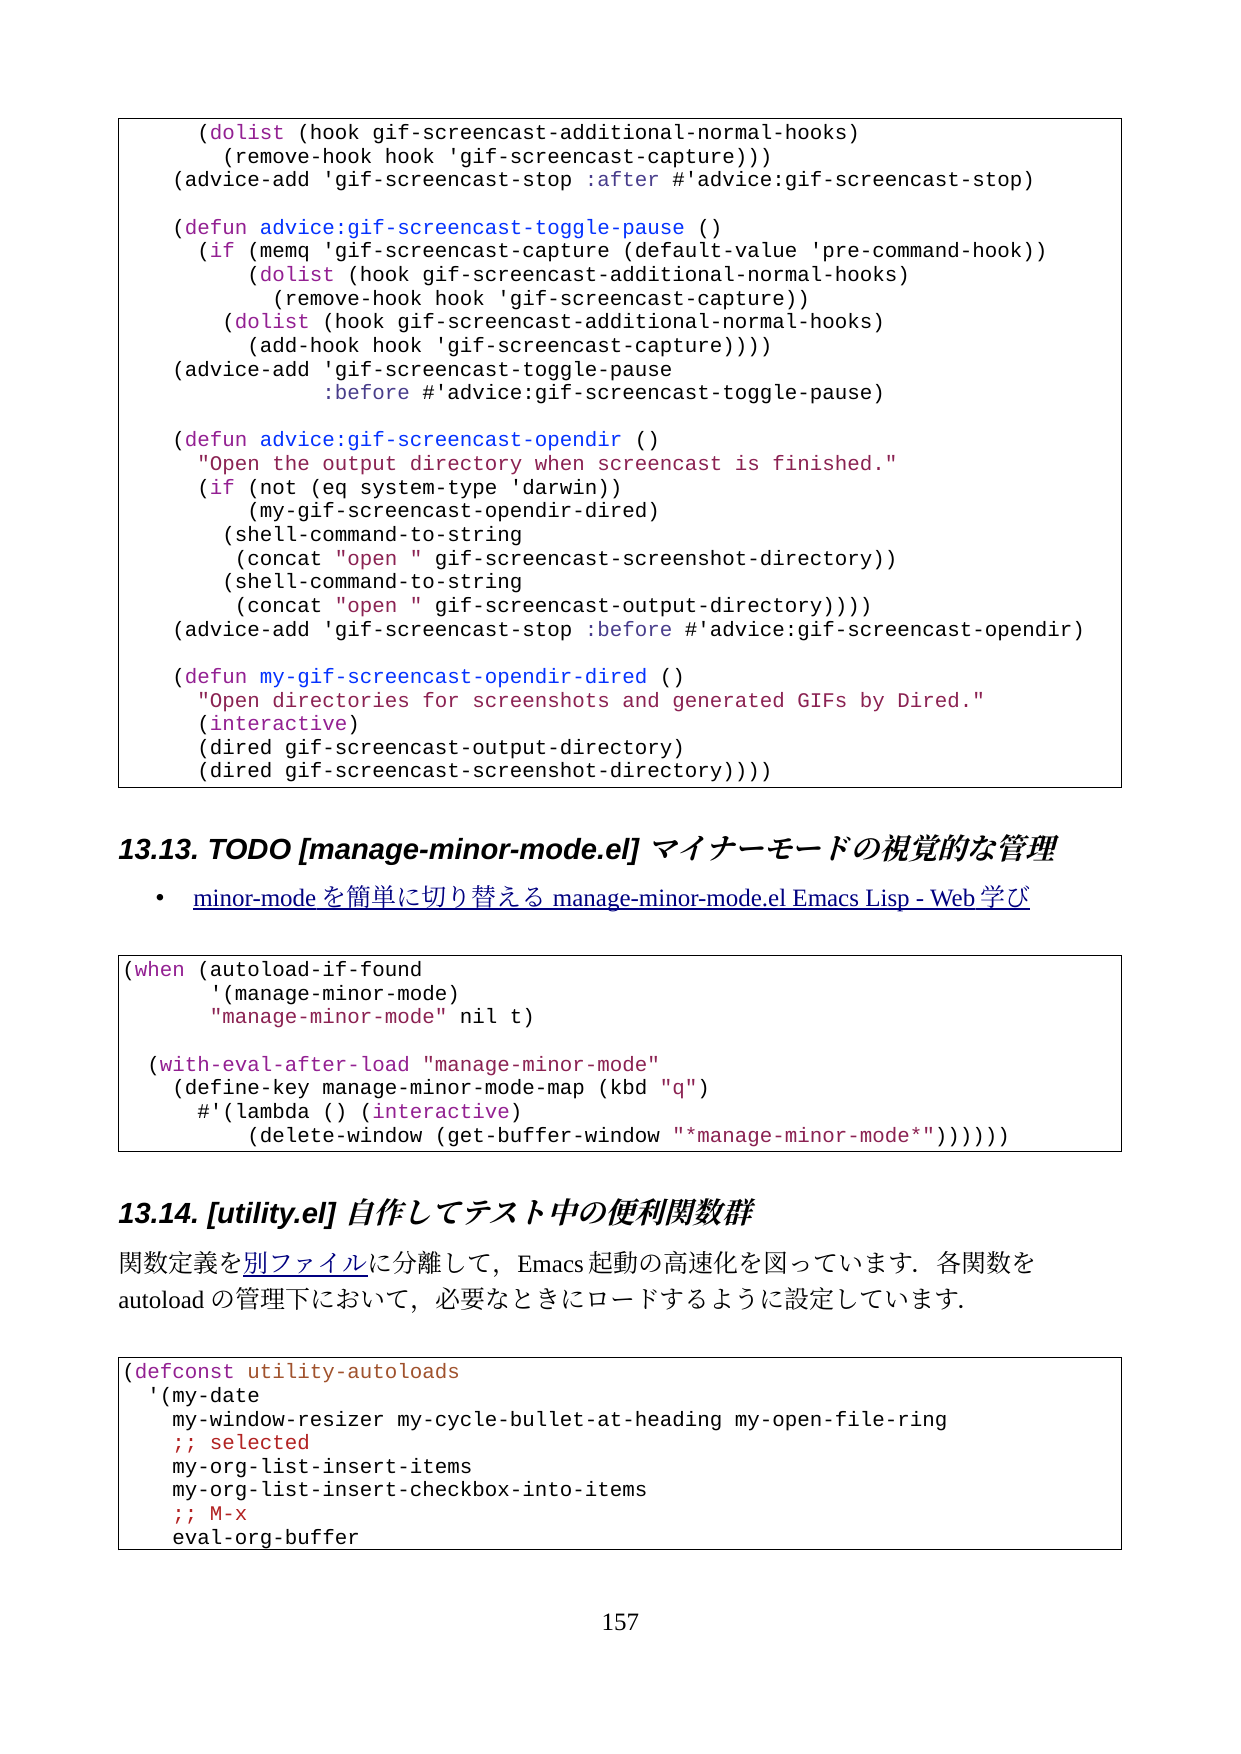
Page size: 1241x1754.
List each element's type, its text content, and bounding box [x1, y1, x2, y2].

text (defconst utility-autoloads [119, 1358, 1121, 1381]
text (dired gif-screencast-screenshot-directory)))) [119, 757, 1121, 787]
text "Open directories for screenshots and generated GIFs by Dired." [119, 686, 1121, 709]
text (advice-add 'gif-screencast-stop :after #'advice:gif-screencast-stop) [119, 165, 1121, 189]
text ;; M-x [119, 1499, 1121, 1523]
text (defun advice:gif-screencast-opendir () [119, 426, 1121, 449]
text '(manage-minor-mode) [119, 979, 1121, 1002]
text (remove-hook hook 'gif-screencast-capture))) [119, 142, 1121, 165]
text "manage-minor-mode" nil t) [119, 1002, 1121, 1026]
subtitle [utility.el] 自作してテスト中の便利関数群 [118, 1190, 1122, 1232]
text "Open the output directory when screencast is finished." [119, 449, 1121, 473]
list minor-modeを簡単に切り替える manage-minor-mode.el Emacs Lisp - Web学び [156, 880, 1122, 943]
text (shell-command-to-string [119, 567, 1121, 591]
text (advice-add 'gif-screencast-toggle-pause [119, 354, 1121, 378]
text (my-gif-screencast-opendir-dired) [119, 496, 1121, 520]
text (remove-hook hook 'gif-screencast-capture)) [119, 284, 1121, 307]
text my-window-resizer my-cycle-bullet-at-heading my-open-file-ring [119, 1404, 1121, 1428]
text (defun my-gif-screencast-opendir-dired () [119, 662, 1121, 686]
text #'(lambda () (interactive) [119, 1097, 1121, 1121]
text my-org-list-insert-items [119, 1452, 1121, 1476]
text (if (memq 'gif-screencast-capture (default-value 'pre-command-hook)) [119, 236, 1121, 260]
text (delete-window (get-buffer-window "*manage-minor-mode*")))))) [119, 1121, 1121, 1151]
text (dolist (hook gif-screencast-additional-normal-hooks) [119, 307, 1121, 331]
text (dolist (hook gif-screencast-additional-normal-hooks) [119, 260, 1121, 284]
subtitle TODO [manage-minor-mode.el] マイナーモードの視覚的な管理 [118, 826, 1122, 867]
text (with-eval-after-load "manage-minor-mode" [119, 1050, 1121, 1073]
text eval-org-buffer [119, 1523, 1121, 1549]
text (concat "open " gif-screencast-screenshot-directory)) [119, 544, 1121, 567]
text (add-hook hook 'gif-screencast-capture)))) [119, 331, 1121, 354]
text (dired gif-screencast-output-directory) [119, 733, 1121, 757]
text (define-key manage-minor-mode-map (kbd "q") [119, 1073, 1121, 1097]
text ;; selected [119, 1428, 1121, 1452]
text my-org-list-insert-checkbox-into-items [119, 1476, 1121, 1499]
text 関数定義を別ファイルに分離して，Emacs起動の高速化を図っています．各関数を autoload の管理下において，必要なときにロードするように設定しています． [118, 1244, 1122, 1345]
text (defun advice:gif-screencast-toggle-pause () [119, 213, 1121, 236]
text (advice-add 'gif-screencast-stop :before #'advice:gif-screencast-opendir) [119, 615, 1121, 638]
text (if (not (eq system-type 'darwin)) [119, 473, 1121, 496]
text (shell-command-to-string [119, 520, 1121, 544]
text (when (autoload-if-found [119, 956, 1121, 979]
text :before #'advice:gif-screencast-toggle-pause) [119, 378, 1121, 402]
text (interactive) [119, 709, 1121, 733]
text (dolist (hook gif-screencast-additional-normal-hooks) [119, 119, 1121, 142]
text (concat "open " gif-screencast-output-directory)))) [119, 591, 1121, 615]
text '(my-date [119, 1381, 1121, 1404]
